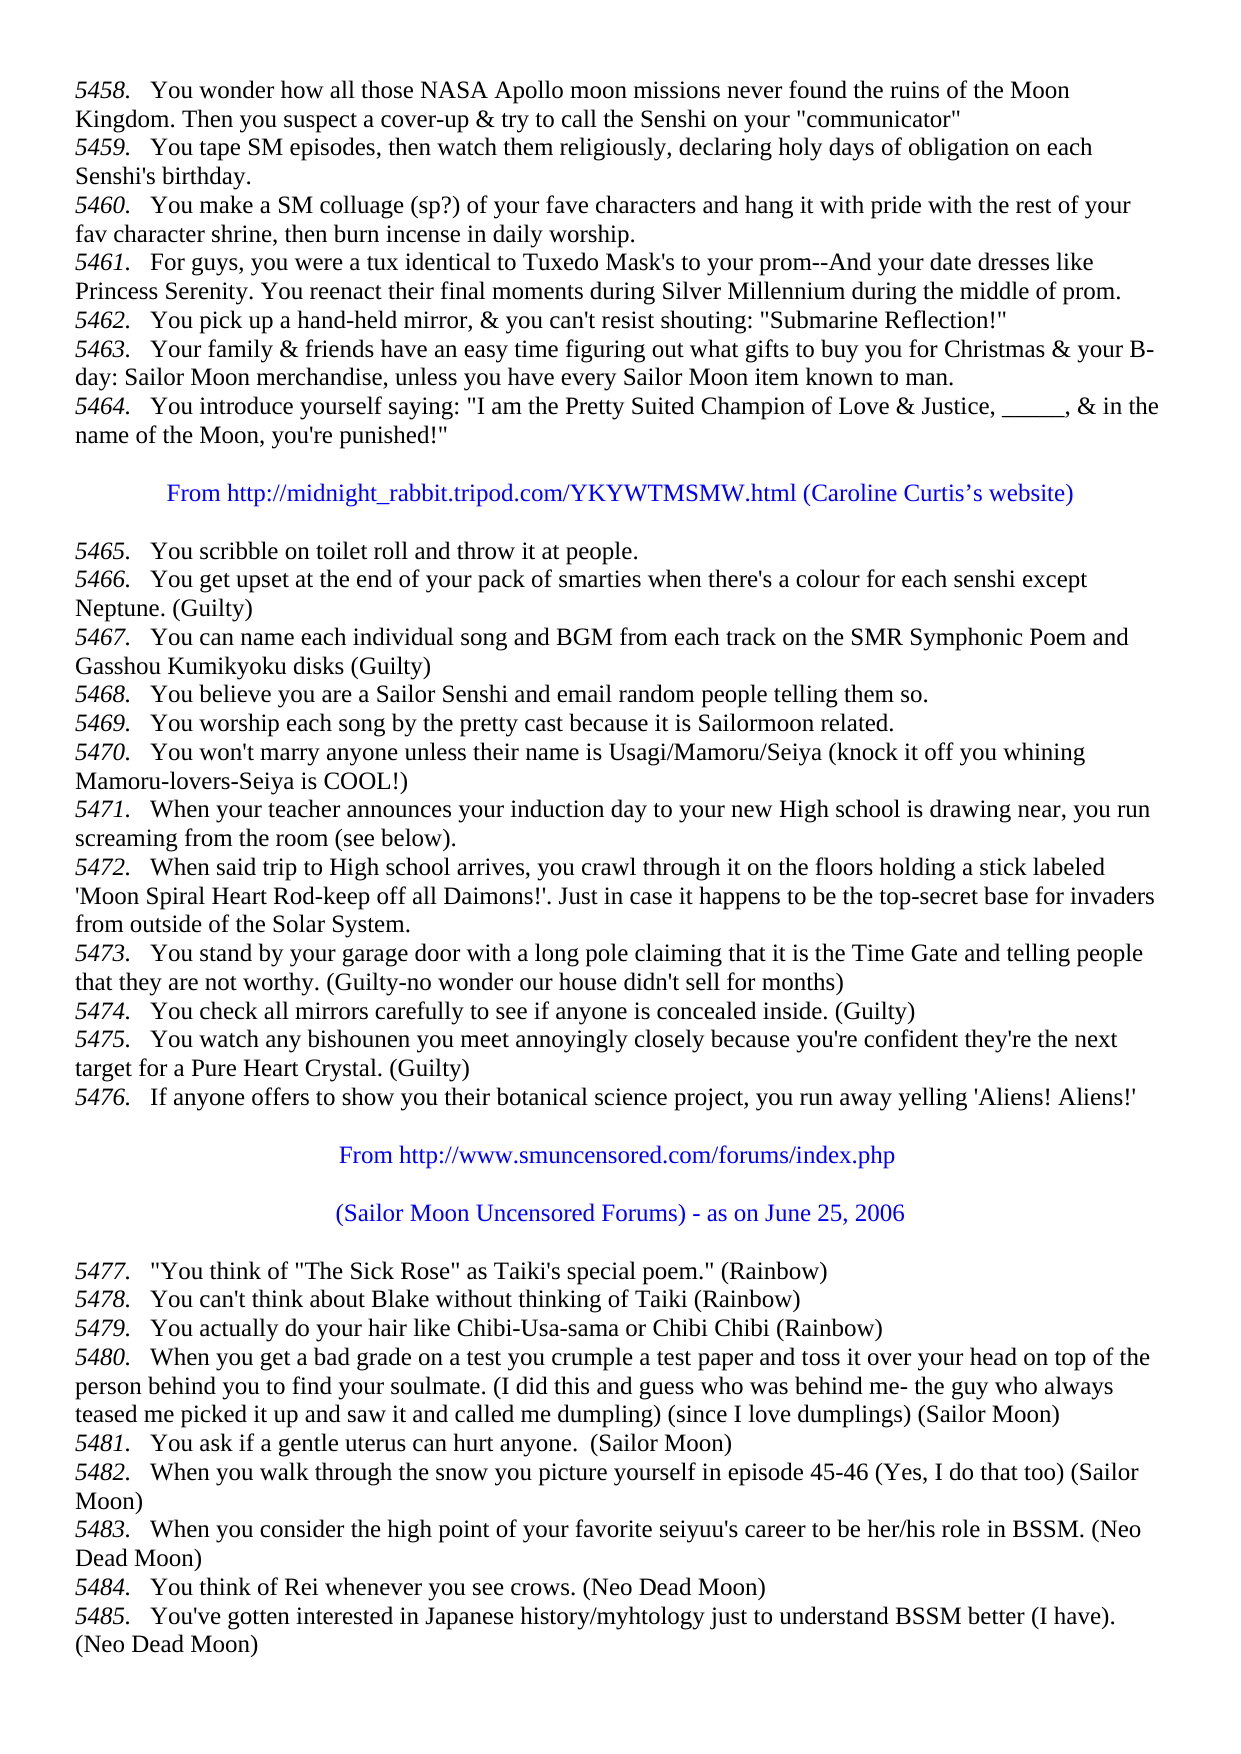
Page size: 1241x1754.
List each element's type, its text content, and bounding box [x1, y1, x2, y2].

list You actually do your hair like Chibi-Usa-sama or Chibi Chibi (Rainbow) [75, 1313, 1165, 1342]
list You tape SM episodes, then watch them religiously, declaring holy days of obligation on each Senshi's birthday. [75, 132, 1165, 190]
list When said trip to High school arrives, you crawl through it on the floors holding a stick labeled 'Moon Spiral Heart Rod-keep off all Daimons!'. Just in case it happens to be the top-secret base for invaders from outside of the Solar System. [75, 852, 1165, 938]
list You check all mirrors carefully to see if anyone is concealed inside. (Guilty) [75, 996, 1165, 1024]
list You can't think about Blake without thinking of Taiki (Rainbow) [75, 1284, 1165, 1313]
list You can name each individual song and BGM from each track on the SMR Symphonic Poem and Gasshou Kumikyoku disks (Guilty) [75, 622, 1165, 679]
text From http://www.smuncensored.com/forums/index.php [75, 1140, 1165, 1169]
list You've gotten interested in Japanese history/myhtology just to understand BSSM better (I have). (Neo Dead Moon) [75, 1601, 1165, 1658]
list When you consider the high point of your favorite seiyuu's career to be her/his role in BSSM. (Neo Dead Moon) [75, 1514, 1165, 1572]
list Your family & friends have an easy time figuring out what gifts to buy you for Christmas & your B-day: Sailor Moon merchandise, unless you have every Sailor Moon item known to man. [75, 334, 1165, 391]
list You scribble on toilet roll and throw it at people. [75, 536, 1165, 564]
list When you walk through the snow you picture yourself in episode 45-46 (Yes, I do that too) (Sailor Moon) [75, 1457, 1165, 1514]
list You worship each song by the pretty cast because it is Sailormoon related. [75, 708, 1165, 737]
list You introduce yourself saying: "I am the Pretty Suited Champion of Love & Justice, _____, & in the name of the Moon, you're punished!" [75, 391, 1165, 449]
list You make a SM colluage (sp?) of your fave characters and hang it with pride with the rest of your fav character shrine, then burn incense in daily worship. [75, 190, 1165, 247]
list For guys, you were a tux identical to Tuxedo Mask's to your prom--And your date dresses like Princess Serenity. You reenact their final moments during Silver Millennium during the middle of prom. [75, 247, 1165, 305]
text (Sailor Moon Uncensored Forums) - as on June 25, 2006 [75, 1198, 1165, 1227]
list You think of Rei whenever you see crows. (Neo Dead Moon) [75, 1572, 1165, 1601]
list You get upset at the end of your pack of smarties when there's a colour for each senshi except Neptune. (Guilty) [75, 564, 1165, 622]
list You stand by your garage door with a long pole claiming that it is the Time Gate and telling people that they are not worthy. (Guilty-no wonder our house didn't sell for months) [75, 938, 1165, 996]
list "You think of "The Sick Rose" as Taiki's special poem." (Rainbow) [75, 1256, 1165, 1284]
list You won't marry anyone unless their name is Usagi/Mamoru/Seiya (knock it off you whining Mamoru-lovers-Seiya is COOL!) [75, 737, 1165, 794]
text From http://midnight_rabbit.tripod.com/YKYWTMSMW.html (Caroline Curtis’s website) [75, 478, 1165, 507]
list When you get a bad grade on a test you crumple a test paper and toss it over your head on top of the person behind you to find your soulmate. (I did this and guess who was behind me- the guy who always teased me picked it up and saw it and called me dumpling) (since I love dumplings) (Sailor Moon) [75, 1342, 1165, 1428]
list When your teacher announces your induction day to your new High school is drawing near, you run screaming from the room (see below). [75, 794, 1165, 852]
list You believe you are a Sailor Senshi and email random people telling them so. [75, 679, 1165, 708]
list You pick up a hand-held mirror, & you can't resist shouting: "Submarine Reflection!" [75, 305, 1165, 334]
list You wonder how all those NASA Apollo moon missions never found the ruins of the Moon Kingdom. Then you suspect a cover-up & try to call the Senshi on your "communicator" [75, 75, 1165, 132]
list If anyone offers to show you their botanical science project, you run away yelling 'Aliens! Aliens!' [75, 1082, 1165, 1111]
list You watch any bishounen you meet annoyingly closely because you're confident they're the next target for a Pure Heart Crystal. (Guilty) [75, 1024, 1165, 1082]
list You ask if a gentle uterus can hurt anyone. (Sailor Moon) [75, 1428, 1165, 1457]
